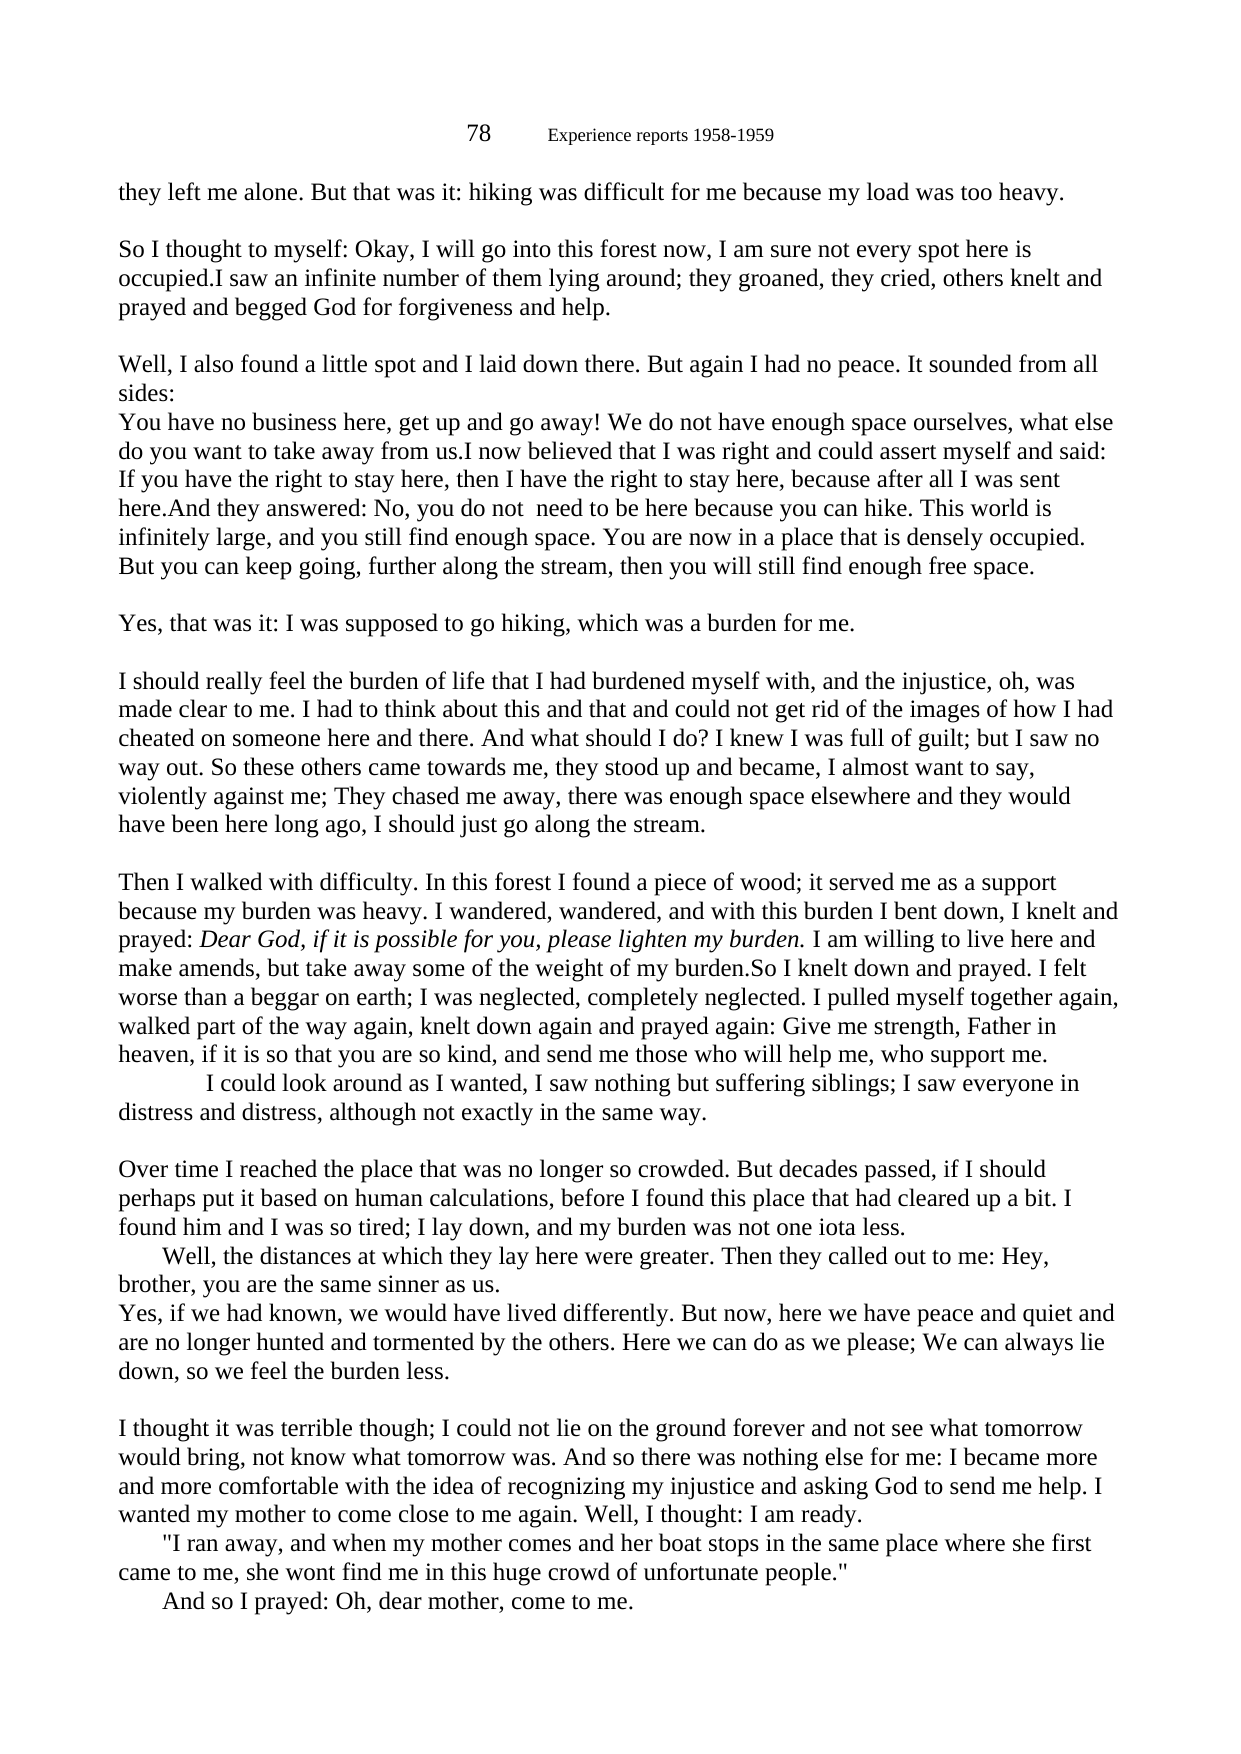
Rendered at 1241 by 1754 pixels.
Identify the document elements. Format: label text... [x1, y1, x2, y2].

text I thought it was terrible though; I could not lie on the ground forever and not see what tomorrow would bring, not know what tomorrow was. And so there was nothing else for me: I became more and more comfortable with the idea of recognizing my injustice and asking God to send me help. I wanted my mother to come close to me again. Well, I thought: I am ready. [118, 1413, 1122, 1528]
text So I thought to myself: Okay, I will go into this forest now, I am sure not every spot here is occupied.I saw an infinite number of them lying around; they groaned, they cried, others knelt and prayed and begged God for forgiveness and help. [118, 234, 1122, 321]
text violently against me; They chased me away, there was enough space elsewhere and they would have been here long ago, I should just go along the stream. [118, 781, 1122, 838]
text I could look around as I wanted, I saw nothing but suffering siblings; I saw everyone in distress and distress, although not exactly in the same way. [118, 1068, 1122, 1126]
text I should really feel the burden of life that I had burdened myself with, and the injustice, oh, was made clear to me. I had to think about this and that and could not get rid of the images of how I had cheated on someone here and there. And what should I do? I knew I was full of guilt; but I saw no way out. So these others came towards me, they stood up and became, I almost want to say, [118, 666, 1122, 781]
text Over time I reached the place that was no longer so crowded. But decades passed, if I should perhaps put it based on human calculations, before I found this place that had cleared up a bit. I found him and I was so tired; I lay down, and my burden was not one iota less. Well, the distances at which they lay here were greater. Then they called out to me: Hey, brother, you are the same sinner as us. [118, 1154, 1122, 1298]
text Well, I also found a little spot and I laid down there. But again I had no peace. It sounded from all sides: [118, 349, 1122, 407]
text Then I walked with difficulty. In this forest I found a piece of wood; it served me as a support because my burden was heavy. I wandered, wandered, and with this burden I bent down, I knelt and prayed: Dear God, if it is possible for you, please lighten my burden. I am willing to live here and make amends, but take away some of the weight of my burden.So I knelt down and prayed. I felt worse than a beggar on earth; I was neglected, completely neglected. I pulled myself together again, walked part of the way again, knelt down again and prayed again: Give me strength, Father in heaven, if it is so that you are so kind, and send me those who will help me, who support me. [118, 867, 1122, 1068]
text "I ran away, and when my mother comes and her boat stops in the same place where she first came to me, she wont find me in this huge crowd of unfortunate people." [118, 1528, 1122, 1586]
text Yes, that was it: I was supposed to go hiking, which was a burden for me. [118, 608, 1122, 637]
text Yes, if we had known, we would have lived differently. But now, here we have peace and quiet and are no longer hunted and tormented by the others. Here we can do as we please; We can always lie down, so we feel the burden less. [118, 1298, 1122, 1384]
text You have no business here, get up and go away! We do not have enough space ourselves, what else do you want to take away from us.I now believed that I was right and could assert myself and said: If you have the right to stay here, then I have the right to stay here, because after all I was sent here.And they answered: No, you do not need to be here because you can hike. This world is infinitely large, and you still find enough space. You are now in a place that is densely occupied. But you can keep going, further along the stream, then you will still find enough free space. [118, 407, 1122, 579]
text And so I prayed: Oh, dear mother, come to me. [118, 1586, 1122, 1614]
text they left me alone. But that was it: hiking was difficult for me because my load was too heavy. [118, 177, 1122, 206]
